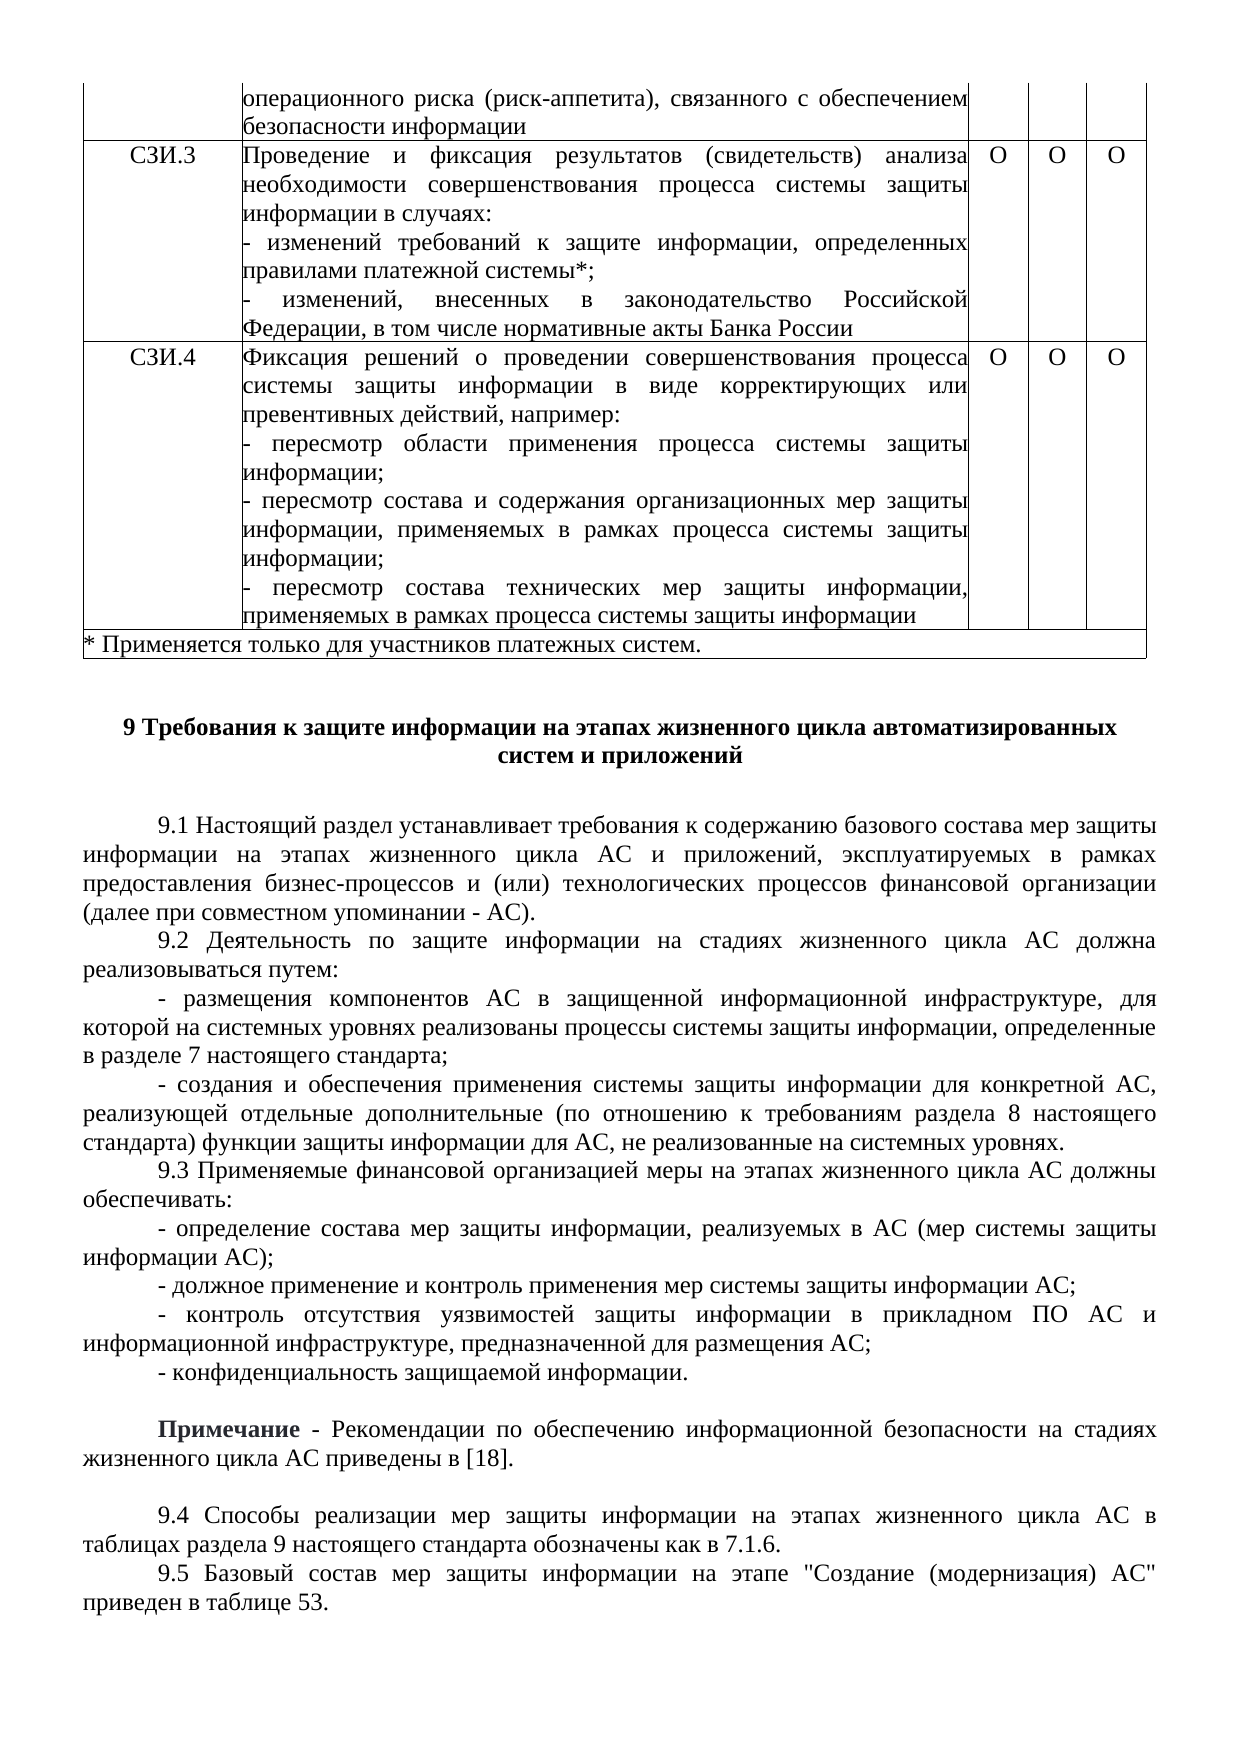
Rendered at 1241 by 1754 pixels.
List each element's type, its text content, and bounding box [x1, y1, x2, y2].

table_cell * Применяется только для участников платежных систем. [84, 630, 1146, 658]
text - определение состава мер защиты информации, реализуемых в АС (мер системы защиты информации АС); [83, 1213, 1157, 1271]
table_cell СЗИ.4 [84, 342, 242, 629]
table_cell [84, 83, 242, 140]
table_cell Фиксация решений о проведении совершенствования процесса системы защиты информации в виде корректирующих или превентивных действий, например: - пересмотр области применения процесса системы защиты информации; - пересмотр состава и содержания организационных мер защиты информации, применяемых в рамках процесса системы защиты информации; - пересмотр состава технических мер защиты информации, применяемых в рамках процесса системы защиты информации [243, 342, 968, 629]
table_cell О [1029, 342, 1086, 629]
text - размещения компонентов АС в защищенной информационной инфраструктуре, для которой на системных уровнях реализованы процессы системы защиты информации, определенные в разделе 7 настоящего стандарта; [83, 983, 1157, 1069]
table_cell [1087, 83, 1146, 140]
text - конфиденциальность защищаемой информации. [83, 1357, 1157, 1386]
text 9.1 Настоящий раздел устанавливает требования к содержанию базового состава мер защиты информации на этапах жизненного цикла АС и приложений, эксплуатируемых в рамках предоставления бизнес-процессов и (или) технологических процессов финансовой организации (далее при совместном упоминании - АС). [83, 811, 1157, 926]
text Примечание - Рекомендации по обеспечению информационной безопасности на стадиях жизненного цикла АС приведены в [18]. [83, 1414, 1157, 1472]
table_cell О [969, 141, 1028, 341]
text - контроль отсутствия уязвимостей защиты информации в прикладном ПО АС и информационной инфраструктуре, предназначенной для размещения АС; [83, 1299, 1157, 1357]
table_cell О [969, 342, 1028, 629]
text - создания и обеспечения применения системы защиты информации для конкретной АС, реализующей отдельные дополнительные (по отношению к требованиям раздела 8 настоящего стандарта) функции защиты информации для АС, не реализованные на системных уровнях. [83, 1069, 1157, 1156]
subtitle 9 Требования к защите информации на этапах жизненного цикла автоматизированных систем и приложений [83, 712, 1157, 769]
table_cell Проведение и фиксация результатов (свидетельств) анализа необходимости совершенствования процесса системы защиты информации в случаях: - изменений требований к защите информации, определенных правилами платежной системы*; - изменений, внесенных в законодательство Российской Федерации, в том числе нормативные акты Банка России [243, 141, 968, 341]
text 9.3 Применяемые финансовой организацией меры на этапах жизненного цикла АС должны обеспечивать: [83, 1156, 1157, 1213]
table_cell операционного риска (риск-аппетита), связанного с обеспечением безопасности информации [243, 83, 968, 140]
table_cell [1029, 83, 1086, 140]
table_cell О [1029, 141, 1086, 341]
text 9.5 Базовый состав мер защиты информации на этапе "Создание (модернизация) АС" приведен в таблице 53. [83, 1558, 1157, 1616]
table_cell О [1087, 141, 1146, 341]
table_cell О [1087, 342, 1146, 629]
text 9.4 Способы реализации мер защиты информации на этапах жизненного цикла АС в таблицах раздела 9 настоящего стандарта обозначены как в 7.1.6. [83, 1501, 1157, 1558]
table_cell [969, 83, 1028, 140]
text - должное применение и контроль применения мер системы защиты информации АС; [83, 1271, 1157, 1299]
text 9.2 Деятельность по защите информации на стадиях жизненного цикла АС должна реализовываться путем: [83, 926, 1157, 983]
table_cell СЗИ.3 [84, 141, 242, 341]
